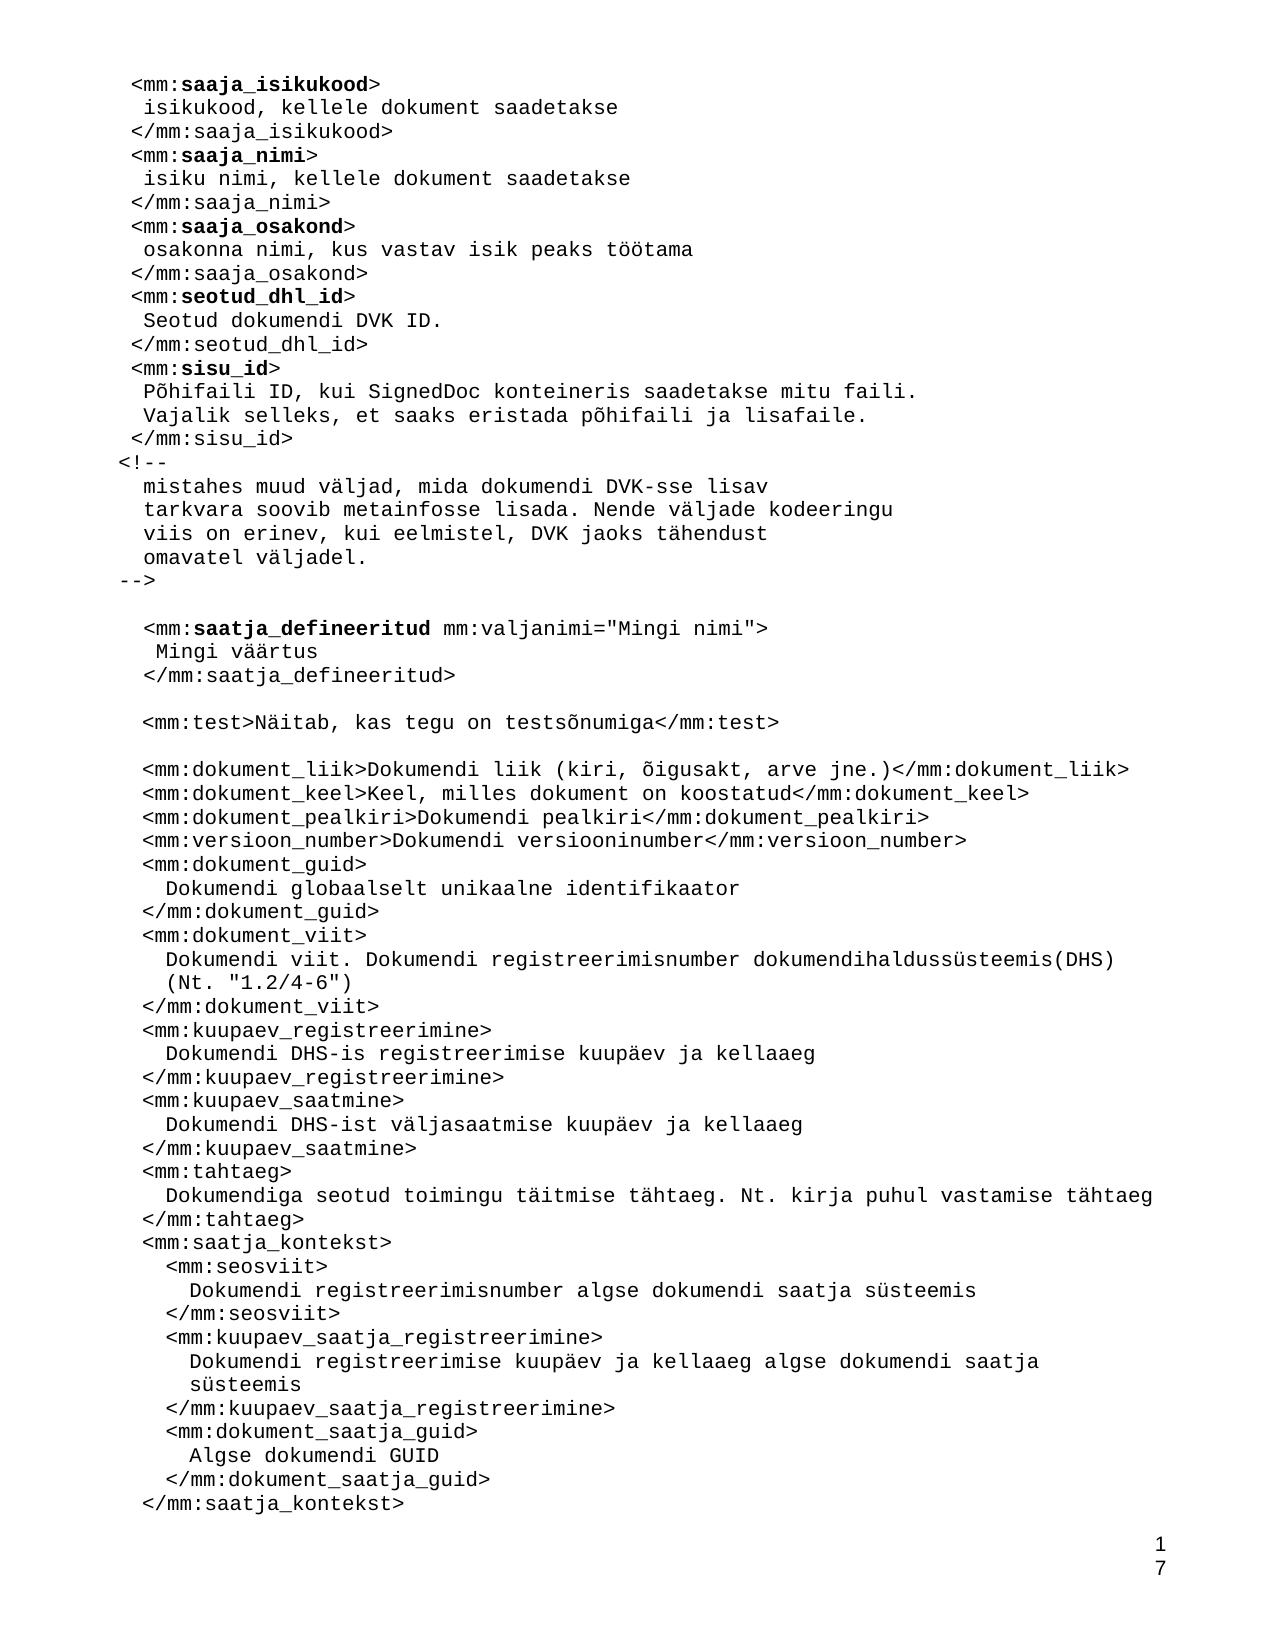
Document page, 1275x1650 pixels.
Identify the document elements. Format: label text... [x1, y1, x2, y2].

text <mm:saaja_osakond> [118, 216, 1157, 239]
text <mm:tahtaeg> [118, 1161, 1157, 1185]
text Dokumendi registreerimise kuupäev ja kellaaeg algse dokumendi saatja süsteemis [189, 1351, 1157, 1398]
text Algse dokumendi GUID [165, 1445, 1157, 1469]
text <mm:test>Näitab, kas tegu on testsõnumiga</mm:test> [118, 712, 1157, 736]
text <mm:dokument_saatja_guid> [118, 1422, 1157, 1445]
text Seotud dokumendi DVK ID. </mm:seotud_dhl_id> [118, 310, 1157, 357]
text Dokumendi globaalselt unikaalne identifikaator [142, 878, 1157, 901]
text <mm:saaja_isikukood> [118, 74, 1157, 97]
text </mm:kuupaev_registreerimine> [118, 1067, 1157, 1091]
text </mm:sisu_id> [118, 428, 1157, 452]
text <mm:dokument_keel>Keel, milles dokument on koostatud</mm:dokument_keel> [118, 783, 1157, 807]
text Dokumendi DHS-is registreerimise kuupäev ja kellaaeg [142, 1043, 1157, 1067]
text --> [118, 570, 1157, 594]
text <mm:saatja_defineeritud mm:valjanimi="Mingi nimi"> [118, 618, 1157, 641]
text isiku nimi, kellele dokument saadetakse [118, 168, 1157, 192]
text </mm:saaja_isikukood> [118, 121, 1157, 145]
text <mm:kuupaev_registreerimine> [118, 1019, 1157, 1043]
text <mm:dokument_pealkiri>Dokumendi pealkiri</mm:dokument_pealkiri> [118, 807, 1157, 830]
text <mm:saatja_kontekst> [118, 1232, 1157, 1256]
text <mm:kuupaev_saatja_registreerimine> [118, 1327, 1157, 1351]
text </mm:tahtaeg> [118, 1209, 1157, 1232]
text </mm:dokument_guid> [118, 901, 1157, 925]
text osakonna nimi, kus vastav isik peaks töötama [118, 239, 1157, 263]
text tarkvara soovib metainfosse lisada. Nende väljade kodeeringu [118, 499, 1157, 523]
text </mm:kuupaev_saatja_registreerimine> [142, 1398, 1157, 1422]
text </mm:saatja_defineeritud> [118, 665, 1157, 688]
text </mm:dokument_saatja_guid> [142, 1469, 1157, 1492]
text <mm:seosviit> [118, 1256, 1157, 1280]
text <mm:versioon_number>Dokumendi versiooninumber</mm:versioon_number> [118, 830, 1157, 854]
text Dokumendiga seotud toimingu täitmise tähtaeg. Nt. kirja puhul vastamise tähtaeg [142, 1185, 1157, 1209]
text <!-- [118, 452, 1157, 476]
text Põhifaili ID, kui SignedDoc konteineris saadetakse mitu faili. Vajalik selleks, et saaks eristada põhifaili ja lisafaile. [118, 381, 1157, 428]
text <mm:dokument_guid> [118, 854, 1157, 878]
text <mm:dokument_liik>Dokumendi liik (kiri, õigusakt, arve jne.)</mm:dokument_liik> [118, 759, 1157, 783]
text Dokumendi DHS-ist väljasaatmise kuupäev ja kellaaeg [142, 1114, 1157, 1138]
text Mingi väärtus [118, 641, 1157, 665]
text <mm:seotud_dhl_id> [118, 287, 1157, 310]
text omavatel väljadel. [118, 547, 1157, 570]
text mistahes muud väljad, mida dokumendi DVK-sse lisav [118, 476, 1157, 499]
text Dokumendi viit. Dokumendi registreerimisnumber dokumendihaldussüsteemis(DHS) (Nt. "1.2/4-6") [165, 949, 1157, 996]
text <mm:sisu_id> [118, 357, 1157, 381]
text </mm:dokument_viit> [118, 996, 1157, 1019]
text <mm:kuupaev_saatmine> [118, 1091, 1157, 1114]
text viis on erinev, kui eelmistel, DVK jaoks tähendust [118, 523, 1157, 547]
text </mm:saaja_osakond> [118, 263, 1157, 287]
text isikukood, kellele dokument saadetakse [118, 97, 1157, 121]
text <mm:saaja_nimi> [118, 145, 1157, 168]
text </mm:saatja_kontekst> [118, 1492, 1157, 1516]
text </mm:seosviit> [142, 1303, 1157, 1327]
text </mm:saaja_nimi> [118, 192, 1157, 216]
text <mm:dokument_viit> [118, 925, 1157, 949]
text </mm:kuupaev_saatmine> [118, 1138, 1157, 1161]
text Dokumendi registreerimisnumber algse dokumendi saatja süsteemis [165, 1280, 1157, 1303]
